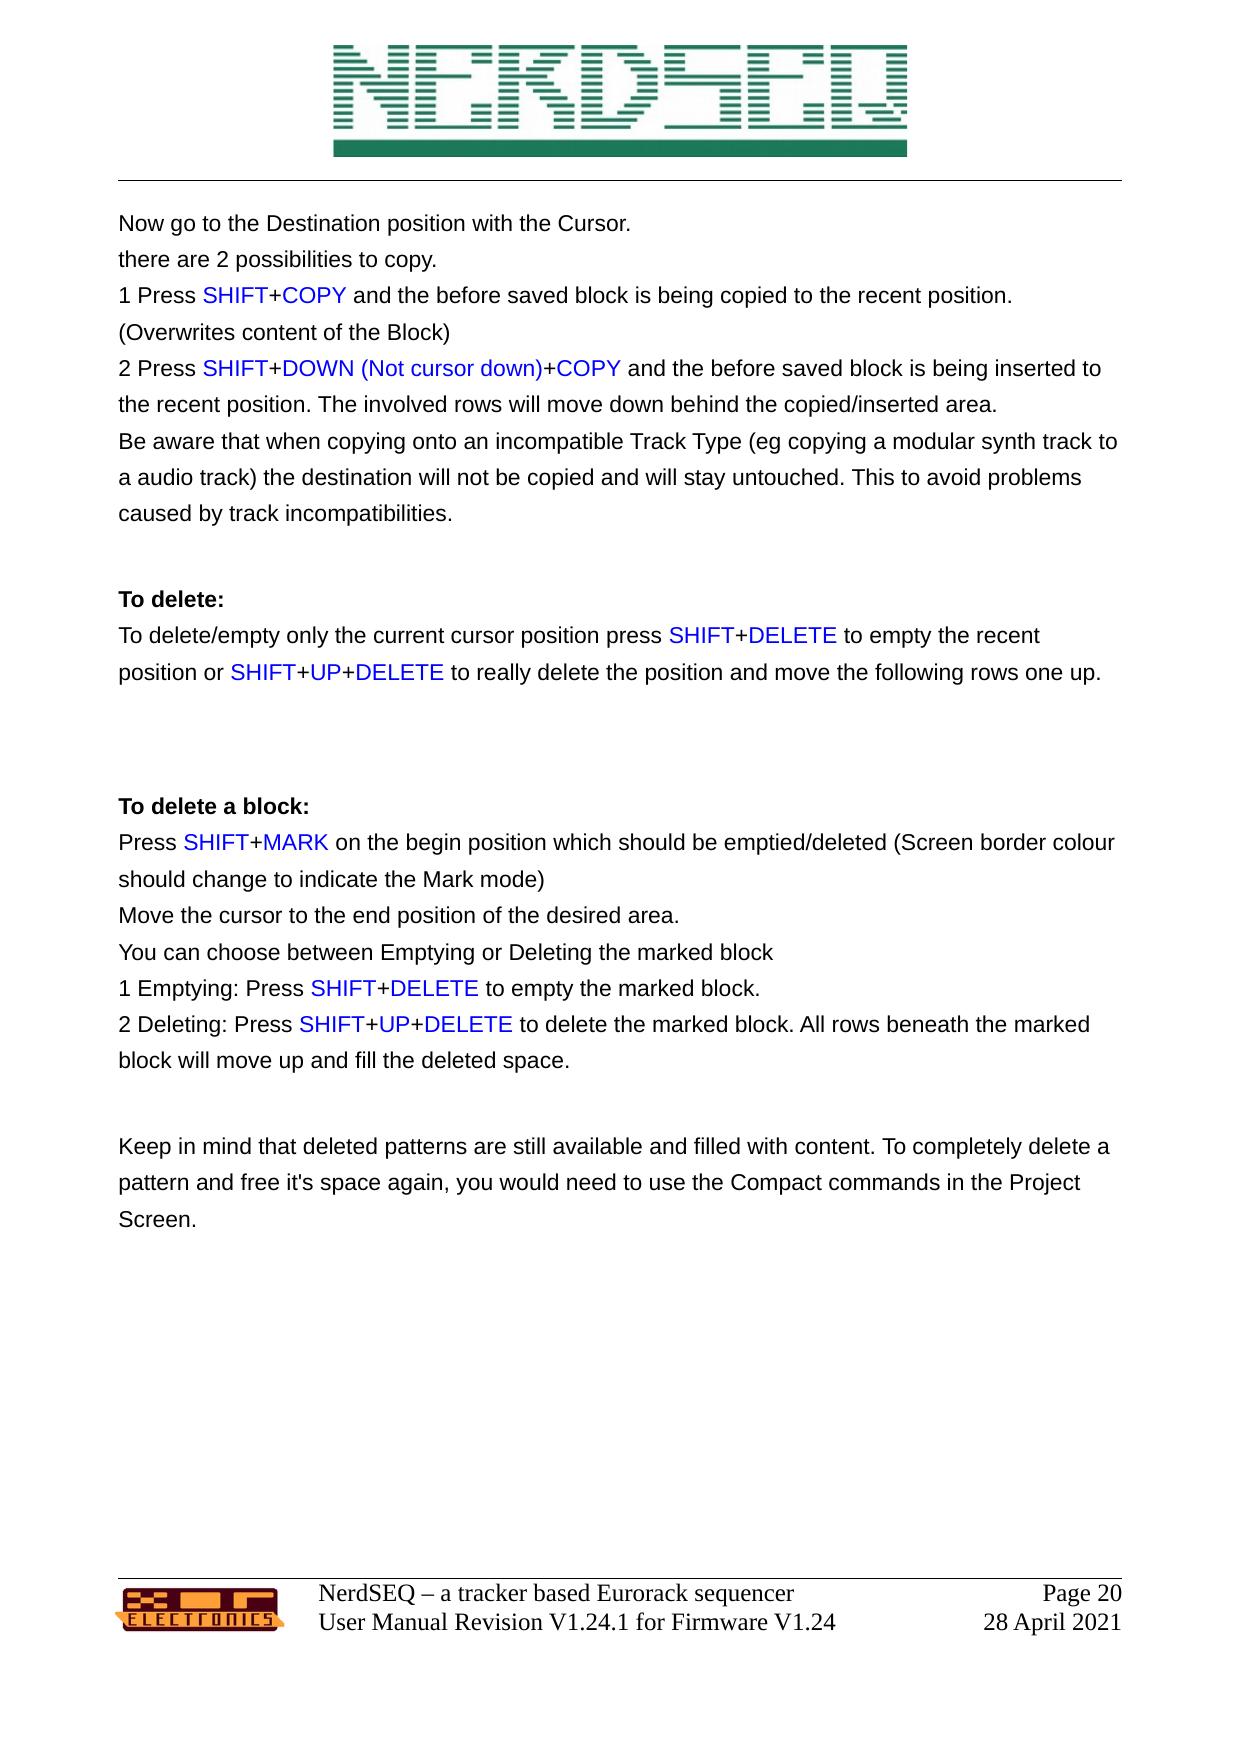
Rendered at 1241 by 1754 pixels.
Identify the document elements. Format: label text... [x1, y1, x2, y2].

picture [115, 1584, 285, 1634]
text 1 Emptying: Press SHIFT+DELETE to empty the marked block. [118, 975, 1122, 1001]
picture [333, 45, 908, 157]
text 1 Press SHIFT+COPY and the before saved block is being copied to the recent position. (Overwrites content of the Block) [118, 282, 1122, 345]
text 2 Deleting: Press SHIFT+UP+DELETE to delete the marked block. All rows beneath the marked block will move up and fill the deleted space. [118, 1011, 1122, 1074]
text Keep in mind that deleted patterns are still available and filled with content. To completely delete a pattern and free it's space again, you would need to use the Compact commands in the Project Screen. [118, 1133, 1122, 1232]
text 2 Press SHIFT+DOWN (Not cursor down)+COPY and the before saved block is being inserted to the recent position. The involved rows will move down behind the copied/inserted area. [118, 355, 1122, 418]
text To delete: [118, 586, 1122, 612]
text To delete/empty only the current cursor position press SHIFT+DELETE to empty the recent position or SHIFT+UP+DELETE to really delete the position and move the following rows one up. [118, 622, 1122, 685]
text Be aware that when copying onto an incompatible Track Type (eg copying a modular synth track to a audio track) the destination will not be copied and will stay untouched. This to avoid problems caused by track incompatibilities. [118, 428, 1122, 527]
text Press SHIFT+MARK on the begin position which should be emptied/deleted (Screen border colour should change to indicate the Mark mode) [118, 829, 1122, 892]
text Now go to the Destination position with the Cursor. [118, 209, 1122, 236]
text there are 2 possibilities to copy. [118, 246, 1122, 272]
text To delete a block: [118, 793, 1122, 819]
text You can choose between Emptying or Deleting the marked block [118, 938, 1122, 965]
text Move the cursor to the end position of the desired area. [118, 902, 1122, 928]
